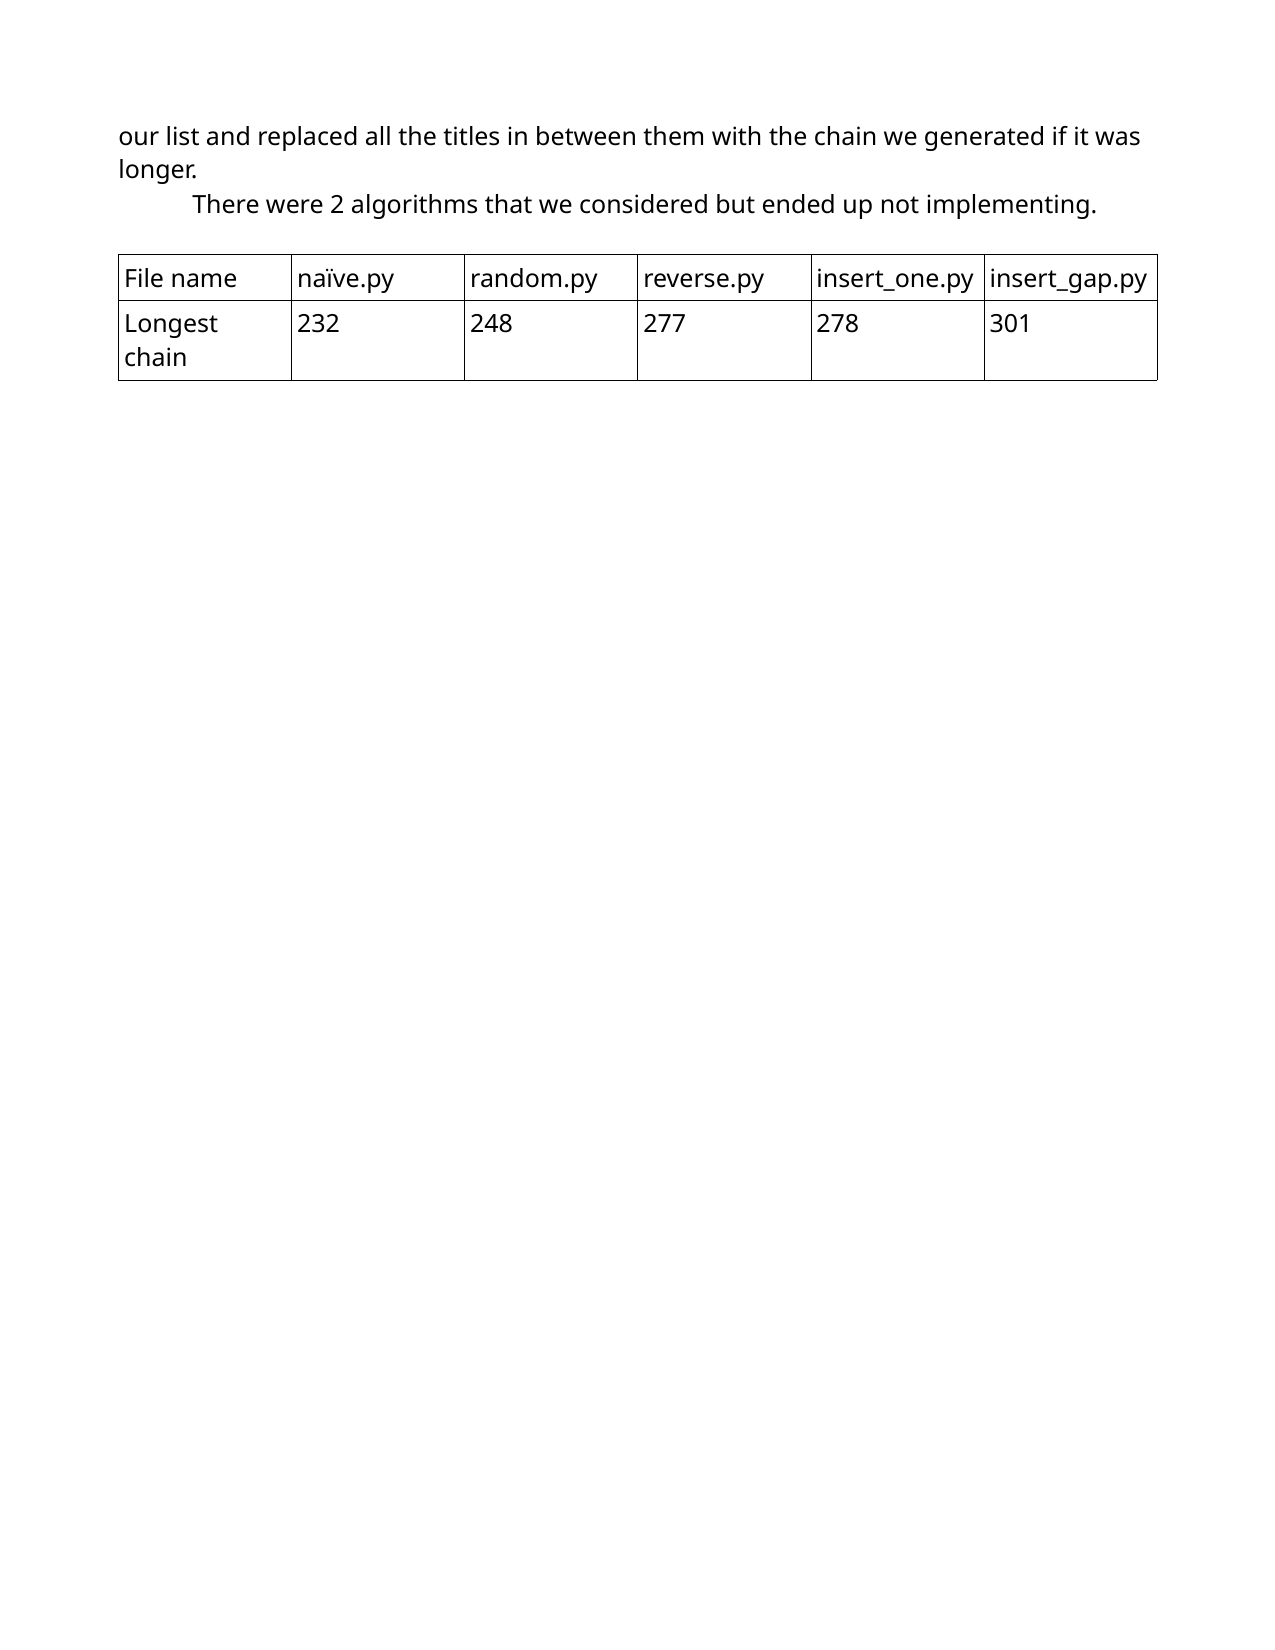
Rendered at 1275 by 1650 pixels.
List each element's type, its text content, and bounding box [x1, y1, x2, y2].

table_cell 232 [292, 301, 464, 380]
table_header File name [119, 255, 291, 300]
table_header insert_one.py [812, 255, 984, 300]
table_header random.py [465, 255, 637, 300]
table_cell Longest chain [119, 301, 291, 380]
table_cell 301 [985, 301, 1157, 380]
table_cell 248 [465, 301, 637, 380]
table_header naïve.py [292, 255, 464, 300]
table_header insert_gap.py [985, 255, 1157, 300]
text our list and replaced all the titles in between them with the chain we generated if it was longer. [118, 118, 1157, 186]
table_cell 277 [638, 301, 811, 380]
table_cell 278 [812, 301, 984, 380]
table_header reverse.py [638, 255, 811, 300]
text There were 2 algorithms that we considered but ended up not implementing. [118, 186, 1157, 220]
